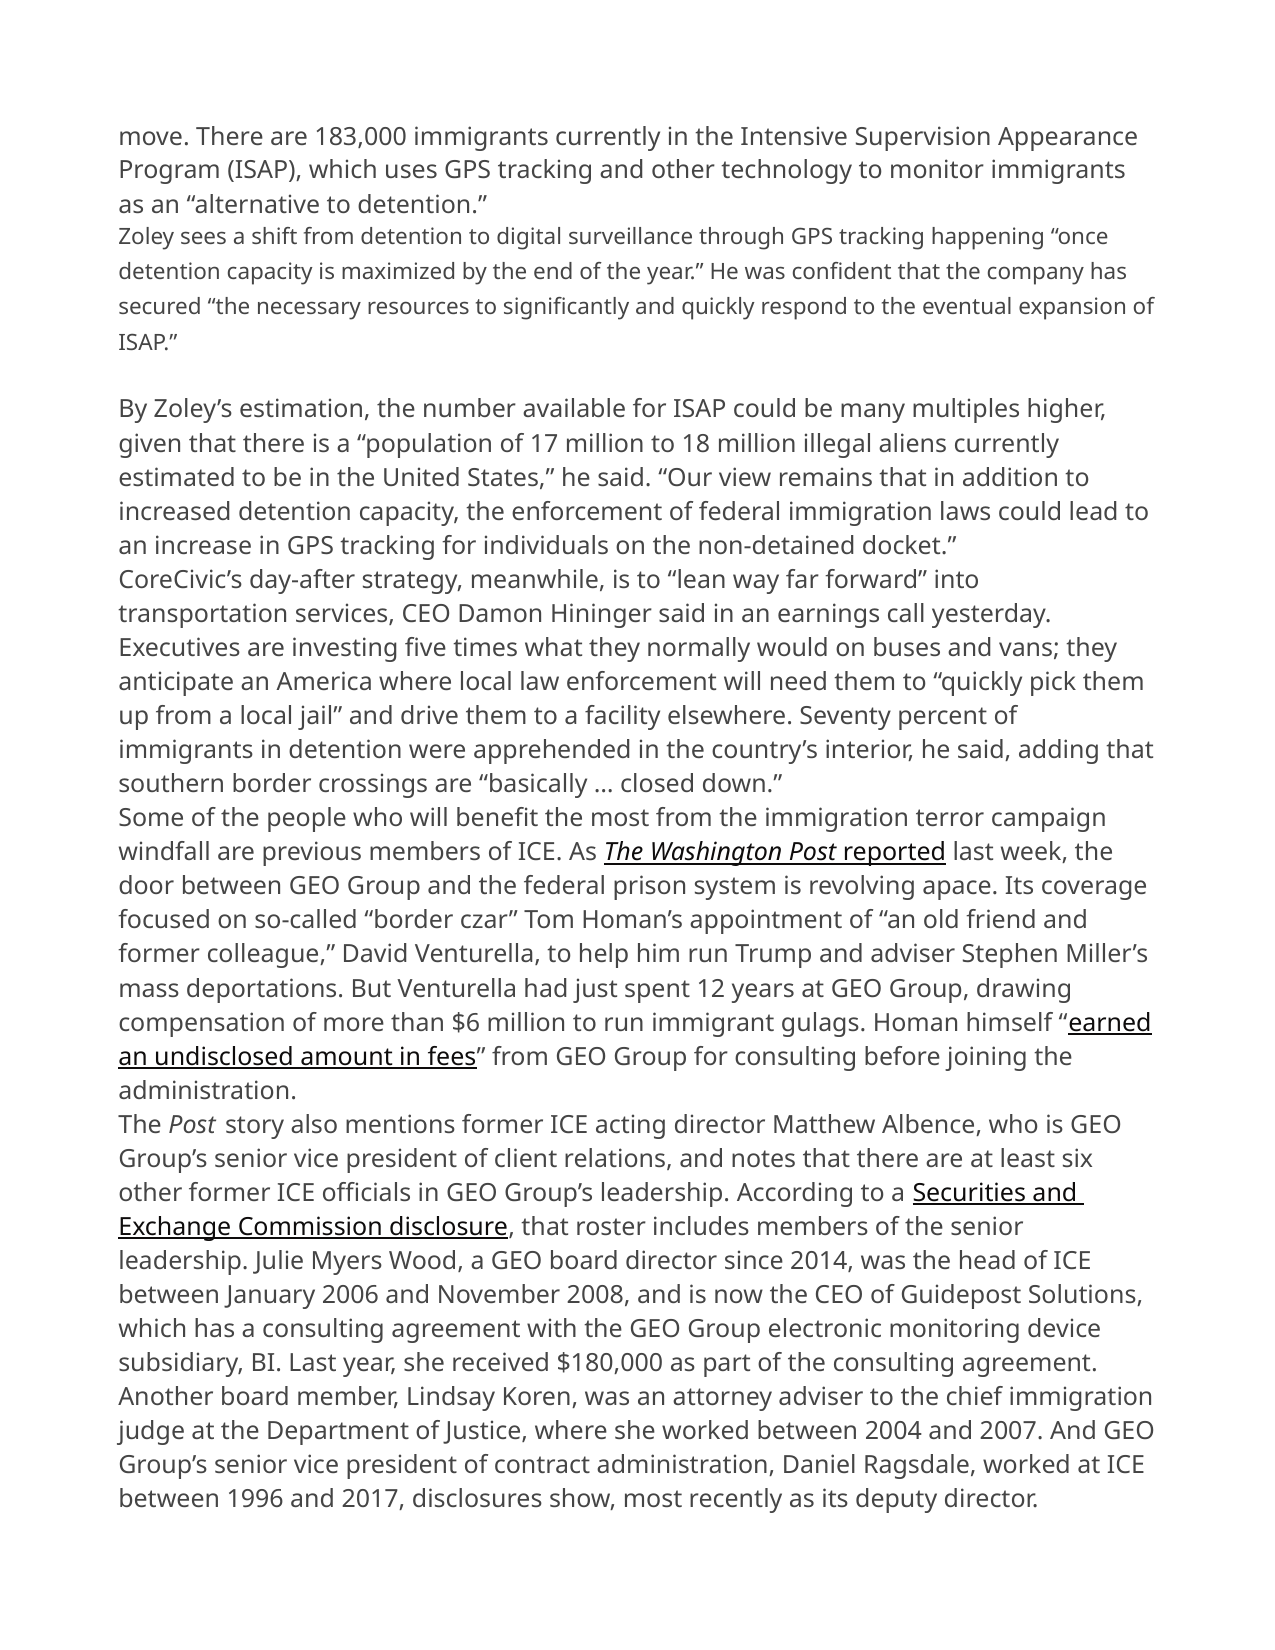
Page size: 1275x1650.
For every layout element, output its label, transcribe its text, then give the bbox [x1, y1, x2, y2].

text Some of the people who will benefit the most from the immigration terror campaign windfall are previous members of ICE. As The Washington Post reported last week, the door between GEO Group and the federal prison system is revolving apace. Its coverage focused on so-called “border czar” Tom Homan’s appointment of “an old friend and former colleague,” David Venturella, to help him run Trump and adviser Stephen Miller’s mass deportations. But Venturella had just spent 12 years at GEO Group, drawing compensation of more than $6 million to run immigrant gulags. Homan himself “earned an undisclosed amount in fees” from GEO Group for consulting before joining the administration. [118, 800, 1157, 1106]
text The Post story also mentions former ICE acting director Matthew Albence, who is GEO Group’s senior vice president of client relations, and notes that there are at least six other former ICE officials in GEO Group’s leadership. According to a Securities and Exchange Commission disclosure, that roster includes members of the senior leadership. Julie Myers Wood, a GEO board director since 2014, was the head of ICE between January 2006 and November 2008, and is now the CEO of Guidepost Solutions, which has a consulting agreement with the GEO Group electronic monitoring device subsidiary, BI. Last year, she received $180,000 as part of the consulting agreement. Another board member, Lindsay Koren, was an attorney adviser to the chief immigration judge at the Department of Justice, where she worked between 2004 and 2007. And GEO Group’s senior vice president of contract administration, Daniel Ragsdale, worked at ICE between 1996 and 2017, disclosures show, most recently as its deputy director. [118, 1106, 1157, 1515]
text Zoley sees a shift from detention to digital surveillance through GPS tracking happening “once detention capacity is maximized by the end of the year.” He was confident that the company has secured “the necessary resources to significantly and quickly respond to the eventual expansion of ISAP.” [118, 220, 1157, 357]
text move. There are 183,000 immigrants currently in the Intensive Supervision Appearance Program (ISAP), which uses GPS tracking and other technology to monitor immigrants as an “alternative to detention.” [118, 118, 1157, 220]
text By Zoley’s estimation, the number available for ISAP could be many multiples higher, given that there is a “population of 17 million to 18 million illegal aliens currently estimated to be in the United States,” he said. “Our view remains that in addition to increased detention capacity, the enforcement of federal immigration laws could lead to an increase in GPS tracking for individuals on the non-detained docket.” [118, 391, 1157, 561]
text CoreCivic’s day-after strategy, meanwhile, is to “lean way far forward” into transportation services, CEO Damon Hininger said in an earnings call yesterday. Executives are investing five times what they normally would on buses and vans; they anticipate an America where local law enforcement will need them to “quickly pick them up from a local jail” and drive them to a facility elsewhere. Seventy percent of immigrants in detention were apprehended in the country’s interior, he said, adding that southern border crossings are “basically … closed down.” [118, 561, 1157, 800]
